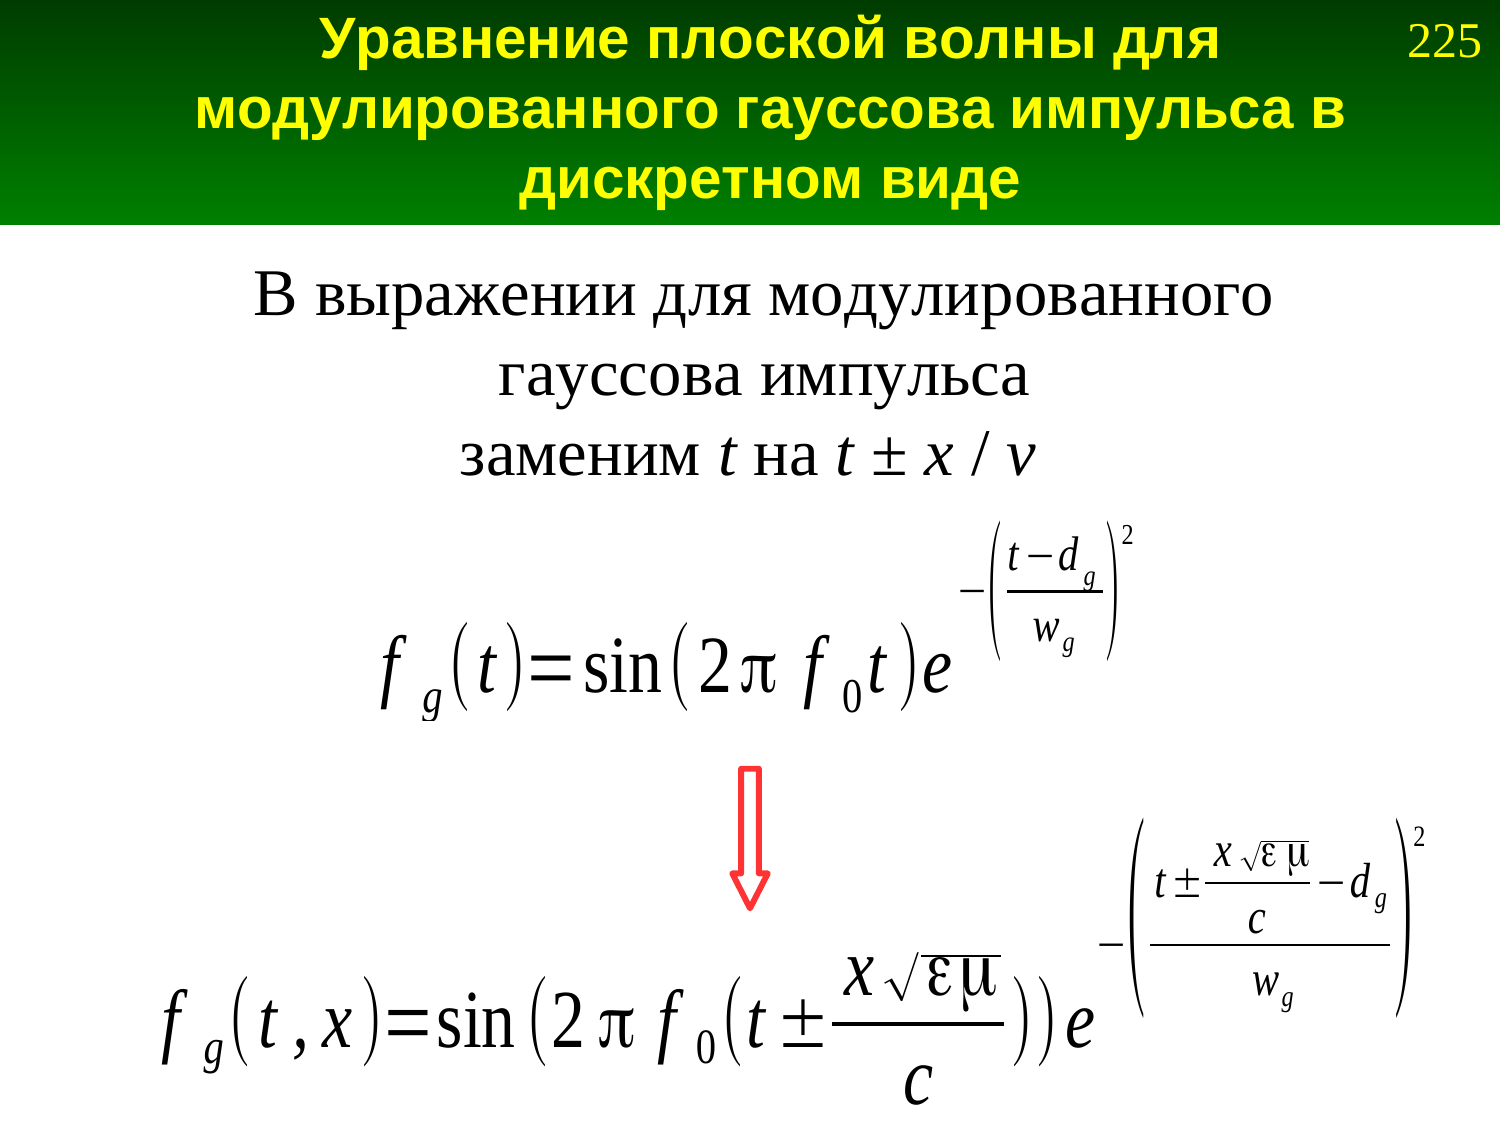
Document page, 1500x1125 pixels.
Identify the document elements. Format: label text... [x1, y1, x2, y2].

chart [131, 814, 1444, 1121]
text_box В выражении для модулированного гауссова импульса заменим t на t ± x / v [239, 241, 1291, 497]
chart [738, 814, 762, 899]
title Уравнение плоской волны для модулированного гауссова импульса в дискретном виде [100, 0, 1441, 219]
chart [350, 519, 1150, 721]
